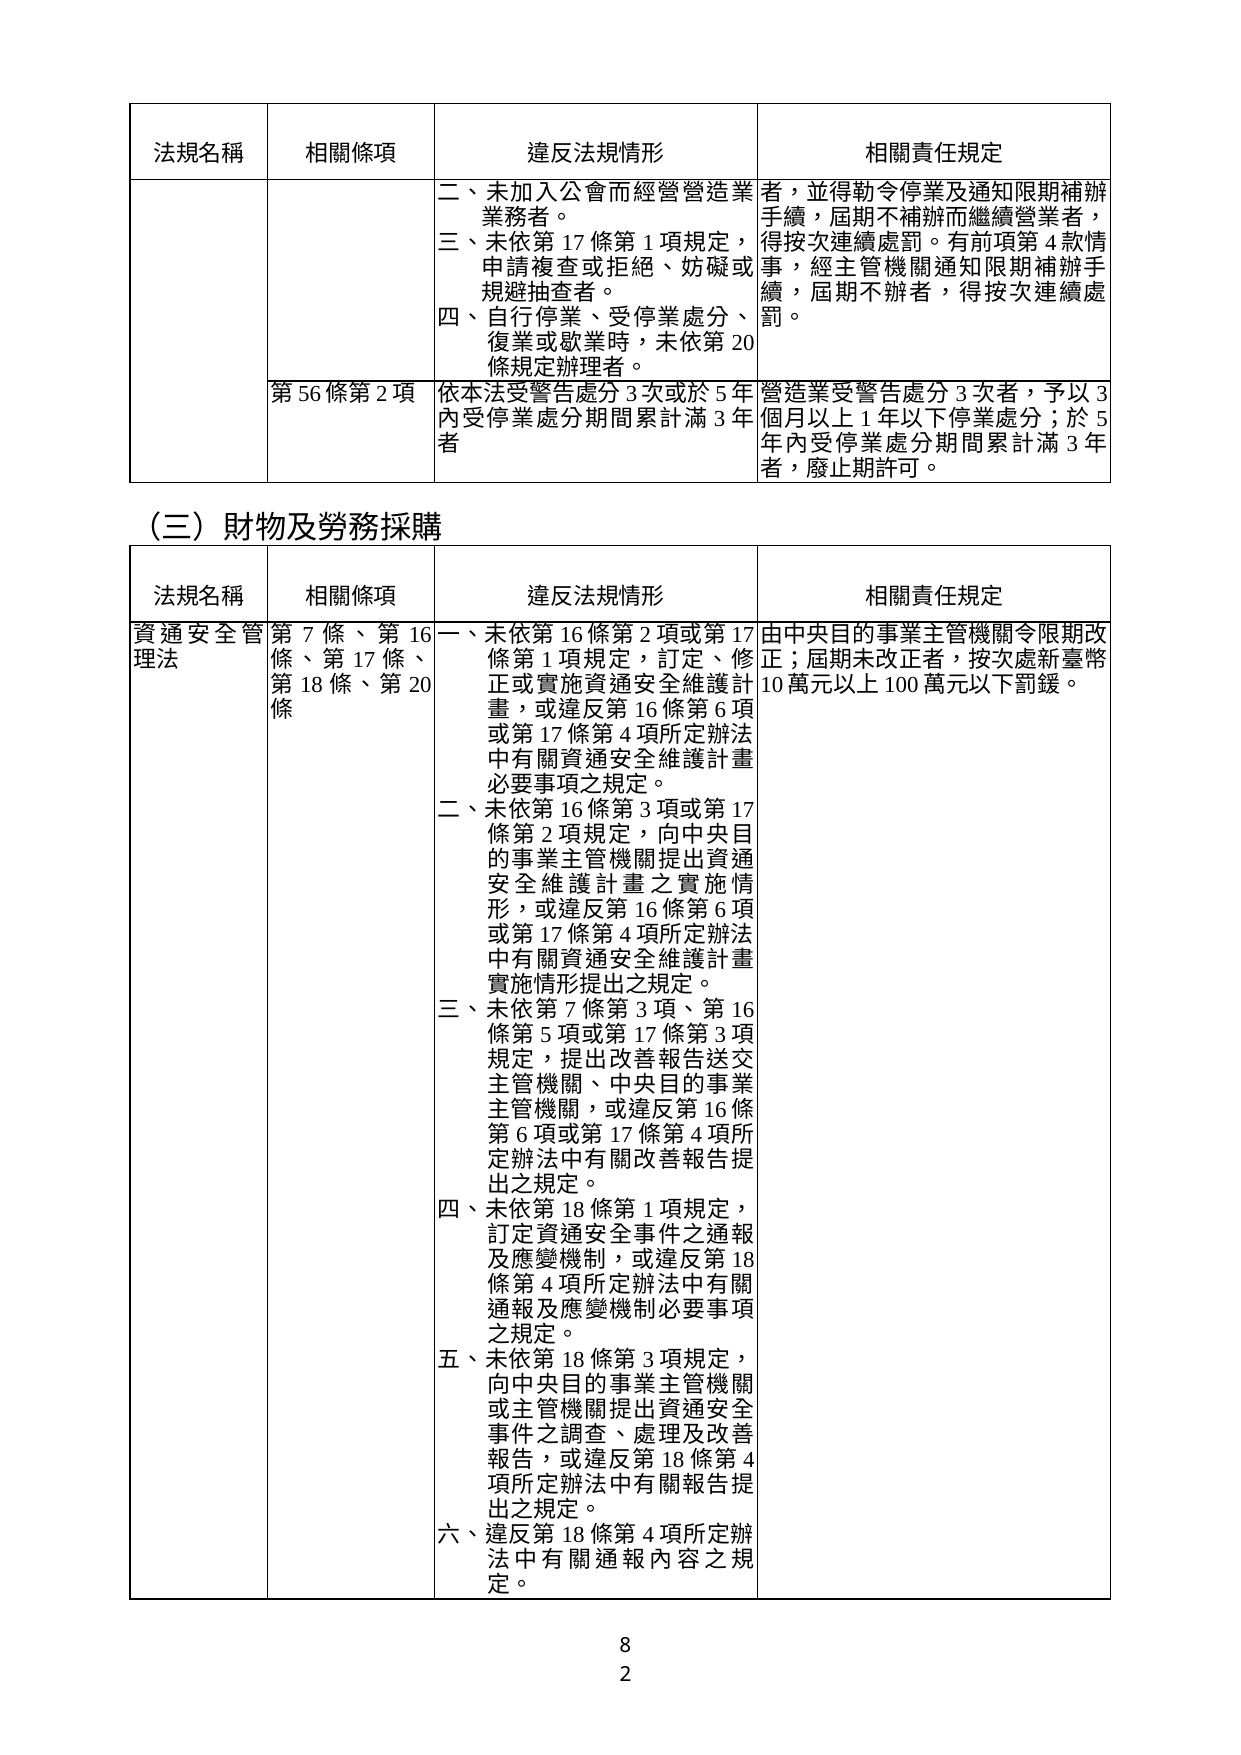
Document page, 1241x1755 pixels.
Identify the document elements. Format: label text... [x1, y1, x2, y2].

table_cell 第56條第2項 [268, 382, 434, 482]
table_cell 一、未依第16條第2項或第17條第1項規定，訂定、修正或實施資通安全維護計畫，或違反第16條第6項或第17條第4項所定辦法中有關資通安全維護計畫必要事項之規定。 二、未依第16條第3項或第17條第2項規定，向中央目的事業主管機關提出資通安全維護計畫之實施情形，或違反第16條第6項或第17條第4項所定辦法中有關資通安全維護計畫實施情形提出之規定。 三、未依第7條第3項、第16條第5項或第17條第3項規定，提出改善報告送交主管機關、中央目的事業主管機關，或違反第16條第6項或第17條第4項所定辦法中有關改善報告提出之規定。 四、未依第18條第1項規定，訂定資通安全事件之通報及應變機制，或違反第18條第4項所定辦法中有關通報及應變機制必要事項之規定。 五、未依第18條第3項規定，向中央目的事業主管機關或主管機關提出資通安全事件之調查、處理及改善報告，或違反第18條第4項所定辦法中有關報告提出之規定。 六、違反第18條第4項所定辦法中有關通報內容之規定。 [435, 623, 757, 1598]
text （三）財物及勞務採購 [130, 483, 1110, 545]
table_header 相關條項 [268, 104, 434, 178]
table_cell 依本法受警告處分3次或於5年內受停業處分期間累計滿3年者 [435, 382, 757, 482]
table_cell [268, 180, 434, 380]
table_header 違反法規情形 [435, 546, 757, 621]
table_header 相關責任規定 [758, 546, 1110, 621]
table_header 違反法規情形 [435, 104, 757, 178]
table_cell 由中央目的事業主管機關令限期改正；屆期未改正者，按次處新臺幣10萬元以上100萬元以下罰鍰。 [758, 623, 1110, 1598]
table_cell 營造業受警告處分3次者，予以3個月以上1年以下停業處分；於5年內受停業處分期間累計滿3年者，廢止期許可。 [758, 382, 1110, 482]
table_header 相關條項 [268, 546, 434, 621]
table_cell 二、未加入公會而經營營造業業務者。 三、未依第17條第1項規定，申請複查或拒絕、妨礙或規避抽查者。 四、自行停業、受停業處分、復業或歇業時，未依第20條規定辦理者。 [435, 180, 757, 380]
table_header 法規名稱 [131, 104, 267, 178]
table_cell [131, 180, 267, 482]
table_cell 資通安全管理法 [131, 623, 267, 1598]
table_header 相關責任規定 [758, 104, 1110, 178]
table_cell 者，並得勒令停業及通知限期補辦手續，屆期不補辦而繼續營業者，得按次連續處罰。有前項第4款情事，經主管機關通知限期補辦手續，屆期不辦者，得按次連續處罰。 [758, 180, 1110, 380]
table_header 法規名稱 [131, 546, 267, 621]
table_cell 第7條、第16條、第17條、第18條、第20條 [268, 623, 434, 1598]
